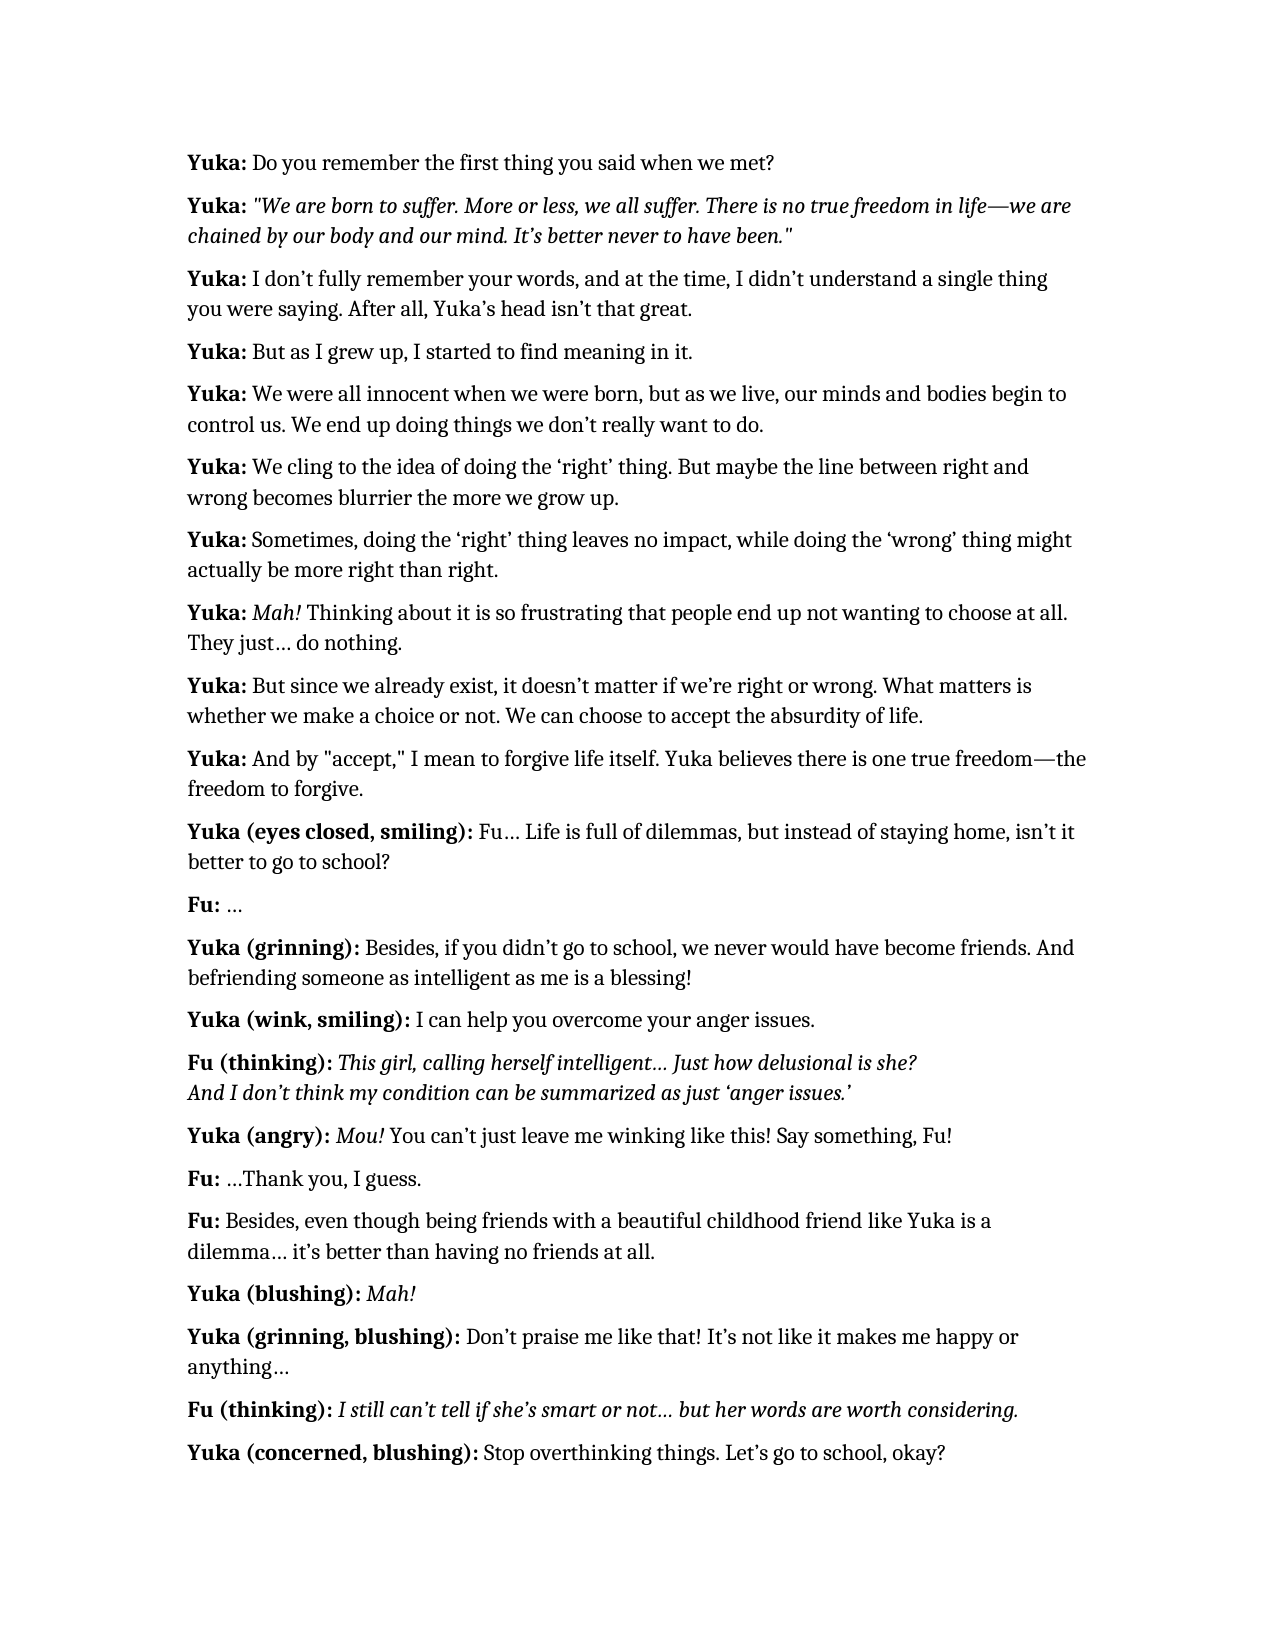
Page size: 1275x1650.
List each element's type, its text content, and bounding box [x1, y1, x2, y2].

text Yuka: Do you remember the first thing you said when we met? [187, 150, 1087, 176]
text Yuka (eyes closed, smiling): Fu… Life is full of dilemmas, but instead of staying home, isn’t it better to go to school? [187, 819, 1087, 875]
text Yuka (angry): Mou! You can’t just leave me winking like this! Say something, Fu! [187, 1123, 1087, 1149]
text Fu: Besides, even though being friends with a beautiful childhood friend like Yuka is a dilemma… it’s better than having no friends at all. [187, 1208, 1087, 1265]
text Yuka: Sometimes, doing the ‘right’ thing leaves no impact, while doing the ‘wrong’ thing might actually be more right than right. [187, 527, 1087, 584]
text Yuka: But as I grew up, I started to find meaning in it. [187, 338, 1087, 365]
text Yuka: We were all innocent when we were born, but as we live, our minds and bodies begin to control us. We end up doing things we don’t really want to do. [187, 381, 1087, 438]
text Yuka (grinning, blushing): Don’t praise me like that! It’s not like it makes me happy or anything… [187, 1324, 1087, 1381]
text Yuka: We cling to the idea of doing the ‘right’ thing. But maybe the line between right and wrong becomes blurrier the more we grow up. [187, 454, 1087, 511]
text Yuka: Mah! Thinking about it is so frustrating that people end up not wanting to choose at all. They just… do nothing. [187, 600, 1087, 657]
text Yuka: But since we already exist, it doesn’t matter if we’re right or wrong. What matters is whether we make a choice or not. We can choose to accept the absurdity of life. [187, 673, 1087, 729]
text Yuka (concerned, blushing): Stop overthinking things. Let’s go to school, okay? [187, 1439, 1087, 1466]
text Yuka (blushing): Mah! [187, 1281, 1087, 1308]
text Fu: …Thank you, I guess. [187, 1166, 1087, 1192]
text Yuka: "We are born to suffer. More or less, we all suffer. There is no true freedom in life—we are chained by our body and our mind. It’s better never to have been." [187, 193, 1087, 249]
text Yuka (grinning): Besides, if you didn’t go to school, we never would have become friends. And befriending someone as intelligent as me is a blessing! [187, 934, 1087, 991]
text Yuka (wink, smiling): I can help you overcome your anger issues. [187, 1007, 1087, 1034]
text Fu: … [187, 892, 1087, 918]
text Yuka: And by "accept," I mean to forgive life itself. Yuka believes there is one true freedom—the freedom to forgive. [187, 746, 1087, 802]
text Fu (thinking): This girl, calling herself intelligent… Just how delusional is she? And I don’t think my condition can be summarized as just ‘anger issues.’ [187, 1050, 1087, 1107]
text Yuka: I don’t fully remember your words, and at the time, I didn’t understand a single thing you were saying. After all, Yuka’s head isn’t that great. [187, 266, 1087, 322]
text Fu (thinking): I still can’t tell if she’s smart or not… but her words are worth considering. [187, 1397, 1087, 1423]
